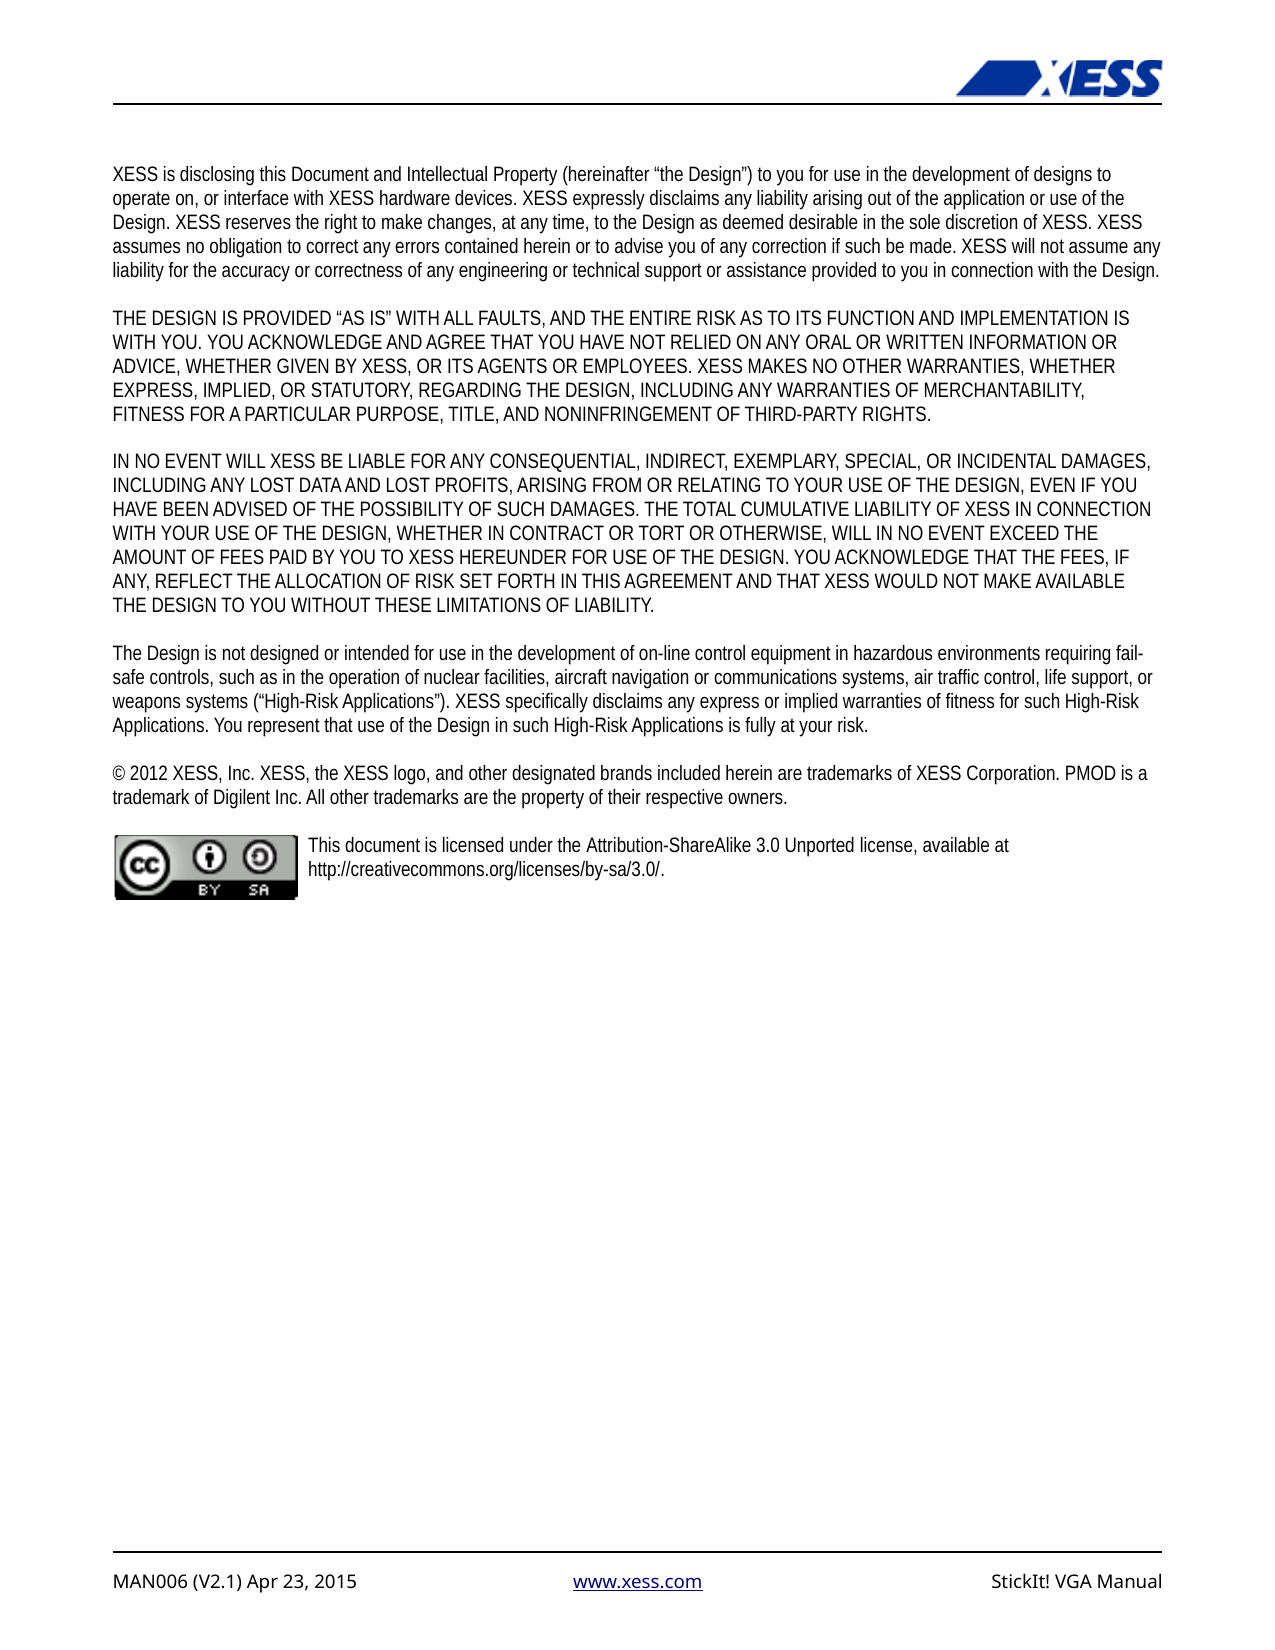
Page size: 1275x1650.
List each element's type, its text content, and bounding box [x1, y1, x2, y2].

text © 2012 XESS, Inc. XESS, the XESS logo, and other designated brands included herein are trademarks of XESS Corporation. PMOD is a trademark of Digilent Inc. All other trademarks are the property of their respective owners. [112, 761, 1162, 809]
text The Design is not designed or intended for use in the development of on-line control equipment in hazardous environments requiring fail-safe controls, such as in the operation of nuclear facilities, aircraft navigation or communications systems, air traffic control, life support, or weapons systems (“High-Risk Applications”). XESS specifically disclaims any express or implied warranties of fitness for such High-Risk Applications. You represent that use of the Design in such High-Risk Applications is fully at your risk. [112, 641, 1162, 737]
text This document is licensed under the Attribution-ShareAlike 3.0 Unported license, available at http://creativecommons.org/licenses/by-sa/3.0/. [308, 833, 1162, 881]
text IN NO EVENT WILL XESS BE LIABLE FOR ANY CONSEQUENTIAL, INDIRECT, EXEMPLARY, SPECIAL, OR INCIDENTAL DAMAGES, INCLUDING ANY LOST DATA AND LOST PROFITS, ARISING FROM OR RELATING TO YOUR USE OF THE DESIGN, EVEN IF YOU HAVE BEEN ADVISED OF THE POSSIBILITY OF SUCH DAMAGES. THE TOTAL CUMULATIVE LIABILITY OF XESS IN CONNECTION WITH YOUR USE OF THE DESIGN, WHETHER IN CONTRACT OR TORT OR OTHERWISE, WILL IN NO EVENT EXCEED THE AMOUNT OF FEES PAID BY YOU TO XESS HEREUNDER FOR USE OF THE DESIGN. YOU ACKNOWLEDGE THAT THE FEES, IF ANY, REFLECT THE ALLOCATION OF RISK SET FORTH IN THIS AGREEMENT AND THAT XESS WOULD NOT MAKE AVAILABLE THE DESIGN TO YOU WITHOUT THESE LIMITATIONS OF LIABILITY. [112, 449, 1162, 617]
text XESS is disclosing this Document and Intellectual Property (hereinafter “the Design”) to you for use in the development of designs to operate on, or interface with XESS hardware devices. XESS expressly disclaims any liability arising out of the application or use of the Design. XESS reserves the right to make changes, at any time, to the Design as deemed desirable in the sole discretion of XESS. XESS assumes no obligation to correct any errors contained herein or to advise you of any correction if such be made. XESS will not assume any liability for the accuracy or correctness of any engineering or technical support or assistance provided to you in connection with the Design. [112, 162, 1162, 282]
picture [114, 835, 298, 900]
text THE DESIGN IS PROVIDED “AS IS” WITH ALL FAULTS, AND THE ENTIRE RISK AS TO ITS FUNCTION AND IMPLEMENTATION IS WITH YOU. YOU ACKNOWLEDGE AND AGREE THAT YOU HAVE NOT RELIED ON ANY ORAL OR WRITTEN INFORMATION OR ADVICE, WHETHER GIVEN BY XESS, OR ITS AGENTS OR EMPLOYEES. XESS MAKES NO OTHER WARRANTIES, WHETHER EXPRESS, IMPLIED, OR STATUTORY, REGARDING THE DESIGN, INCLUDING ANY WARRANTIES OF MERCHANTABILITY, FITNESS FOR A PARTICULAR PURPOSE, TITLE, AND NONINFRINGEMENT OF THIRD-PARTY RIGHTS. [112, 306, 1162, 426]
picture [955, 60, 1163, 97]
